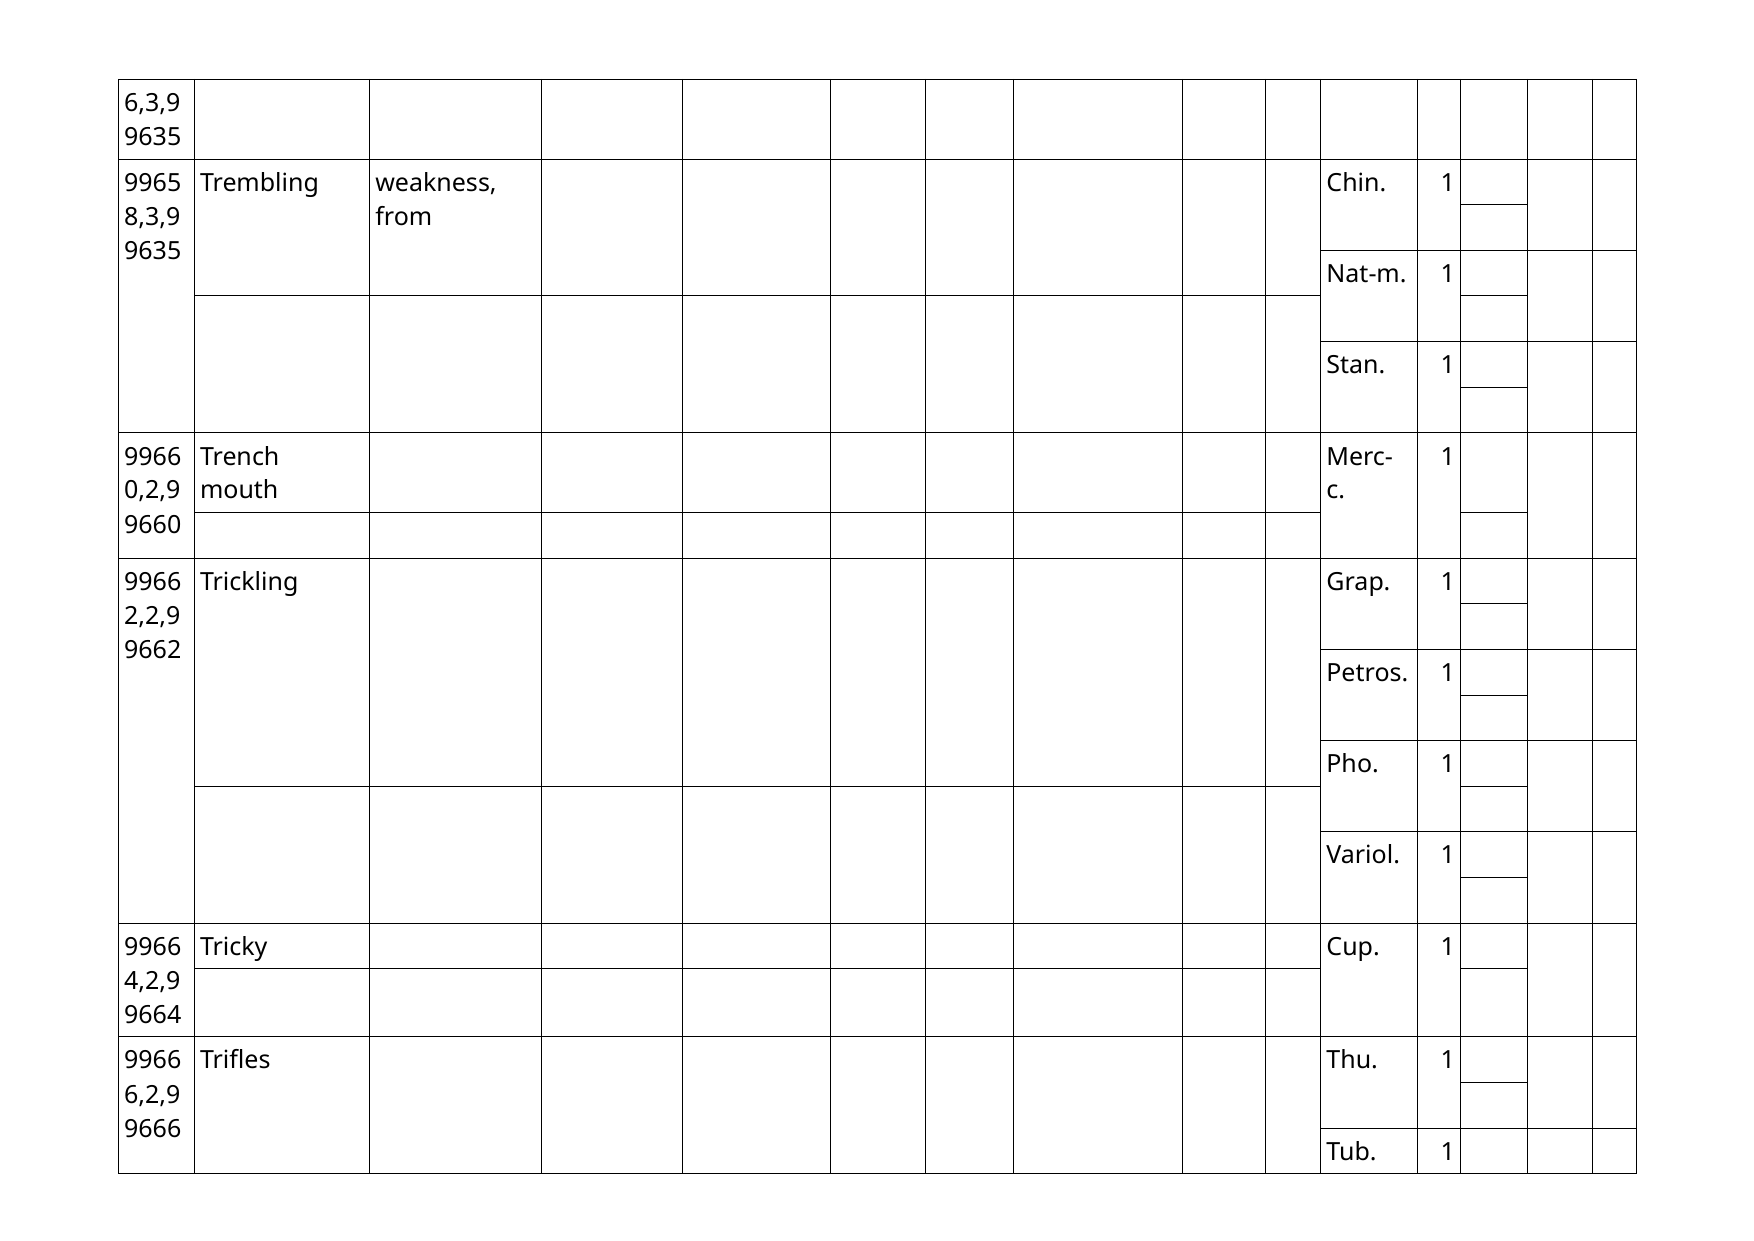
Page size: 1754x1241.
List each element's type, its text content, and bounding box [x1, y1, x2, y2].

table_cell [926, 80, 1013, 158]
table_cell [1593, 80, 1636, 158]
table_cell [1593, 741, 1636, 831]
table_cell [1266, 296, 1320, 432]
table_cell 1 [1418, 160, 1460, 250]
table_cell [831, 1037, 925, 1173]
table_cell [1461, 969, 1527, 1036]
table_cell 99664,2,99664 [119, 924, 194, 1036]
table_cell [683, 433, 830, 512]
table_cell [1593, 160, 1636, 250]
table_cell [542, 513, 682, 558]
table_cell [831, 296, 925, 432]
table_cell Trifles [195, 1037, 369, 1173]
table_cell [1528, 559, 1592, 649]
table_cell 1 [1418, 433, 1460, 558]
table_cell [1183, 787, 1265, 923]
table_cell [370, 433, 541, 512]
table_cell [1183, 559, 1265, 786]
table_cell [1528, 1129, 1592, 1173]
table_cell [542, 80, 682, 158]
table_cell [926, 1037, 1013, 1173]
table_cell [542, 160, 682, 295]
table_cell [195, 296, 369, 432]
table_cell [1528, 1037, 1592, 1128]
table_cell [1461, 604, 1527, 649]
table_cell [926, 924, 1013, 968]
table_cell [370, 787, 541, 923]
table_cell [831, 787, 925, 923]
table_cell 1 [1418, 832, 1460, 923]
table_cell [1183, 969, 1265, 1036]
table_cell Variol. [1321, 832, 1417, 923]
table_cell [1014, 433, 1182, 512]
table_cell [1593, 433, 1636, 558]
table_cell [195, 80, 369, 158]
table_cell [542, 559, 682, 786]
table_cell Chin. [1321, 160, 1417, 250]
table_cell [1266, 80, 1320, 158]
table_cell [1183, 1037, 1265, 1173]
table_cell [195, 513, 369, 558]
table_cell [1461, 741, 1527, 786]
table_cell Tricky [195, 924, 369, 968]
table_cell [542, 969, 682, 1036]
table_cell [831, 513, 925, 558]
table_cell [1266, 160, 1320, 295]
table_cell [1461, 251, 1527, 295]
table_cell [542, 433, 682, 512]
table_cell [1461, 342, 1527, 387]
table_cell [683, 787, 830, 923]
table_cell [1014, 160, 1182, 295]
table_cell [1528, 160, 1592, 250]
table_cell [542, 924, 682, 968]
table_cell 1 [1418, 924, 1460, 1036]
table_cell [1266, 513, 1320, 558]
table_cell [370, 296, 541, 432]
table_cell [1183, 513, 1265, 558]
table_cell [1528, 650, 1592, 740]
table_cell [1461, 696, 1527, 740]
table_cell [1593, 650, 1636, 740]
table_cell Trembling [195, 160, 369, 295]
table_cell Stan. [1321, 342, 1417, 432]
table_cell [1461, 1037, 1527, 1082]
table_cell [370, 559, 541, 786]
table_cell [683, 160, 830, 295]
table_cell [683, 296, 830, 432]
table_cell [1014, 296, 1182, 432]
table_cell [683, 969, 830, 1036]
table_cell [1461, 80, 1527, 158]
table_cell [683, 80, 830, 158]
table_cell [1321, 80, 1417, 158]
table_cell Grap. [1321, 559, 1417, 649]
table_cell [1528, 741, 1592, 831]
table_cell [683, 513, 830, 558]
table_cell [542, 787, 682, 923]
table_cell [1593, 559, 1636, 649]
table_cell [1593, 1129, 1636, 1173]
table_cell [1528, 80, 1592, 158]
table_cell [370, 80, 541, 158]
table_cell [1461, 513, 1527, 558]
table_cell [1528, 251, 1592, 341]
table_cell [1183, 296, 1265, 432]
table_cell [1461, 296, 1527, 341]
table_cell [370, 1037, 541, 1173]
table_cell Petros. [1321, 650, 1417, 740]
table_cell [683, 1037, 830, 1173]
table_cell [1266, 1037, 1320, 1173]
table_cell 1 [1418, 251, 1460, 341]
table_cell 1 [1418, 559, 1460, 649]
table_cell [1183, 160, 1265, 295]
table_cell [1528, 924, 1592, 1036]
table_cell [1461, 878, 1527, 923]
table_cell [1461, 787, 1527, 831]
table_cell [370, 924, 541, 968]
table_cell [831, 433, 925, 512]
table_cell [1266, 924, 1320, 968]
table_cell 1 [1418, 650, 1460, 740]
table_cell [1418, 80, 1460, 158]
table_cell [926, 969, 1013, 1036]
table_cell [1014, 559, 1182, 786]
table_cell [831, 559, 925, 786]
table_cell Trickling [195, 559, 369, 786]
table_cell [1014, 924, 1182, 968]
table_cell 99666,2,99666 [119, 1037, 194, 1173]
table_cell [195, 969, 369, 1036]
table_cell [1461, 559, 1527, 603]
table_cell 99658,3,99635 [119, 160, 194, 432]
table_cell 99662,2,99662 [119, 559, 194, 923]
table_cell [1593, 832, 1636, 923]
table_cell 1 [1418, 342, 1460, 432]
table_cell [370, 969, 541, 1036]
table_cell [1461, 1083, 1527, 1128]
table_cell [1014, 787, 1182, 923]
table_cell [831, 969, 925, 1036]
table_cell [1014, 80, 1182, 158]
table_cell [831, 160, 925, 295]
table_cell [1014, 513, 1182, 558]
table_cell [1461, 388, 1527, 432]
table_cell [1528, 433, 1592, 558]
table_cell [1461, 832, 1527, 877]
table_cell [1593, 1037, 1636, 1128]
table_cell [926, 296, 1013, 432]
table_cell Cup. [1321, 924, 1417, 1036]
table_cell [831, 924, 925, 968]
table_cell [683, 924, 830, 968]
table_cell Thu. [1321, 1037, 1417, 1128]
table_cell [1461, 924, 1527, 968]
table_cell [370, 513, 541, 558]
table_cell [1461, 433, 1527, 512]
table_cell [1183, 80, 1265, 158]
table_cell [542, 1037, 682, 1173]
table_cell [926, 160, 1013, 295]
table_cell Tub. [1321, 1129, 1417, 1173]
table_cell [926, 787, 1013, 923]
table_cell 99660,2,99660 [119, 433, 194, 558]
table_cell [1593, 924, 1636, 1036]
table_cell Merc-c. [1321, 433, 1417, 558]
table_cell [195, 787, 369, 923]
table_cell [1266, 433, 1320, 512]
table_cell [1461, 650, 1527, 694]
table_cell Nat-m. [1321, 251, 1417, 341]
table_cell 1 [1418, 1037, 1460, 1128]
table_cell [1014, 1037, 1182, 1173]
table_cell [1528, 342, 1592, 432]
table_cell [831, 80, 925, 158]
table_cell [1266, 787, 1320, 923]
table_cell Pho. [1321, 741, 1417, 831]
table_cell [1266, 559, 1320, 786]
table_cell 1 [1418, 741, 1460, 831]
table_cell [1461, 160, 1527, 204]
table_cell [542, 296, 682, 432]
table_cell [1183, 924, 1265, 968]
table_cell [1266, 969, 1320, 1036]
table_cell weakness, from [370, 160, 541, 295]
table_cell [1461, 1129, 1527, 1173]
table_cell [1014, 969, 1182, 1036]
table_cell [1461, 205, 1527, 250]
table_cell Trench mouth [195, 433, 369, 512]
table_cell [1528, 832, 1592, 923]
table_cell [926, 559, 1013, 786]
table_cell [1593, 251, 1636, 341]
table_cell 1 [1418, 1129, 1460, 1173]
table_cell [683, 559, 830, 786]
table_cell [926, 513, 1013, 558]
table_cell [926, 433, 1013, 512]
table_cell [1183, 433, 1265, 512]
table_cell 6,3,99635 [119, 80, 194, 158]
table_cell [1593, 342, 1636, 432]
